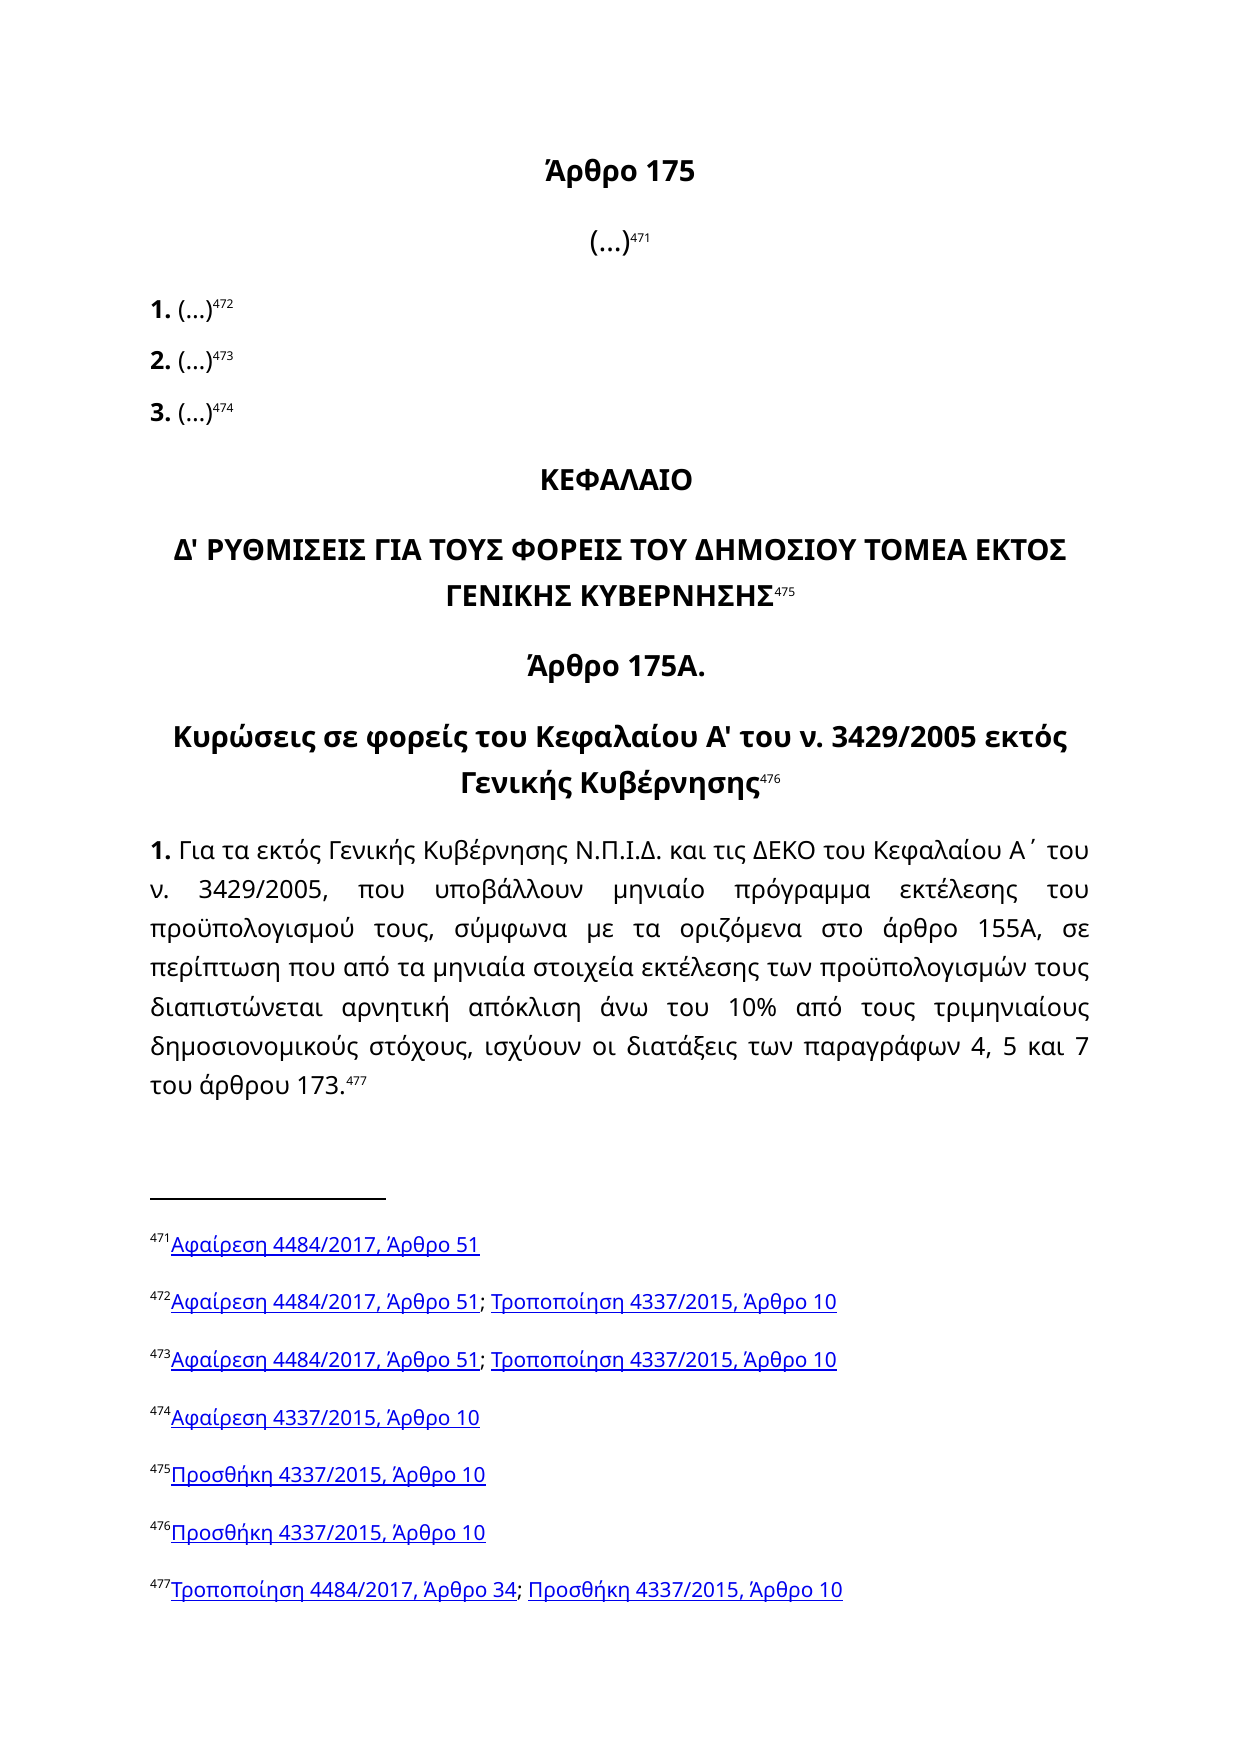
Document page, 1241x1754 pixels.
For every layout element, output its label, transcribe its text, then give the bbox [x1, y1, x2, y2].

subtitle Κυρώσεις σε φορείς του Κεφαλαίου Α' του ν. 3429/2005 εκτός Γενικής Κυβέρνησης [150, 716, 1090, 802]
text Τροποποίηση 4484/2017, Άρθρο 34; Προσθήκη 4337/2015, Άρθρο 10 [150, 1576, 1090, 1604]
subtitle Δ' ΡΥΘΜΙΣΕΙΣ ΓΙΑ ΤΟΥΣ ΦΟΡΕΙΣ ΤΟΥ ΔΗΜΟΣΙΟΥ ΤΟΜΕΑ ΕΚΤΟΣ ΓΕΝΙΚΗΣ ΚΥΒΕΡΝΗΣΗΣ [150, 529, 1090, 615]
text Αφαίρεση 4484/2017, Άρθρο 51 [150, 1230, 1090, 1258]
text Προσθήκη 4337/2015, Άρθρο 10 [150, 1518, 1090, 1546]
subtitle Άρθρο 175Α. [150, 646, 1090, 685]
text Αφαίρεση 4484/2017, Άρθρο 51; Τροποποίηση 4337/2015, Άρθρο 10 [150, 1345, 1090, 1373]
text 1. Για τα εκτός Γενικής Κυβέρνησης Ν.Π.Ι.Δ. και τις ΔΕΚΟ του Κεφαλαίου Α΄ του ν. 3429/2005, που υποβάλλουν µηνιαίο πρόγραµµα εκτέλεσης του προϋπολογισµού τους, σύµφωνα µε τα οριζόµενα στο άρθρο 155Α, σε περίπτωση που από τα µηνιαία στοιχεία εκτέλεσης των προϋπολογισµών τους διαπιστώνεται αρνητική απόκλιση άνω του 10% από τους τριµηνιαίους δηµοσιονοµικούς στόχους, ισχύουν οι διατάξεις των παραγράφων 4, 5 και 7 του άρθρου 173. [150, 832, 1090, 1102]
text Αφαίρεση 4484/2017, Άρθρο 51; Τροποποίηση 4337/2015, Άρθρο 10 [150, 1287, 1090, 1316]
text Αφαίρεση 4337/2015, Άρθρο 10 [150, 1403, 1090, 1431]
subtitle ΚΕΦΑΛΑΙΟ [150, 459, 1090, 498]
subtitle (…) [150, 221, 1090, 260]
text 2. (…) [150, 343, 1090, 377]
subtitle Άρθρο 175 [150, 150, 1090, 190]
text Προσθήκη 4337/2015, Άρθρο 10 [150, 1460, 1090, 1489]
text 3. (…) [150, 394, 1090, 429]
text 1. (…) [150, 291, 1090, 325]
